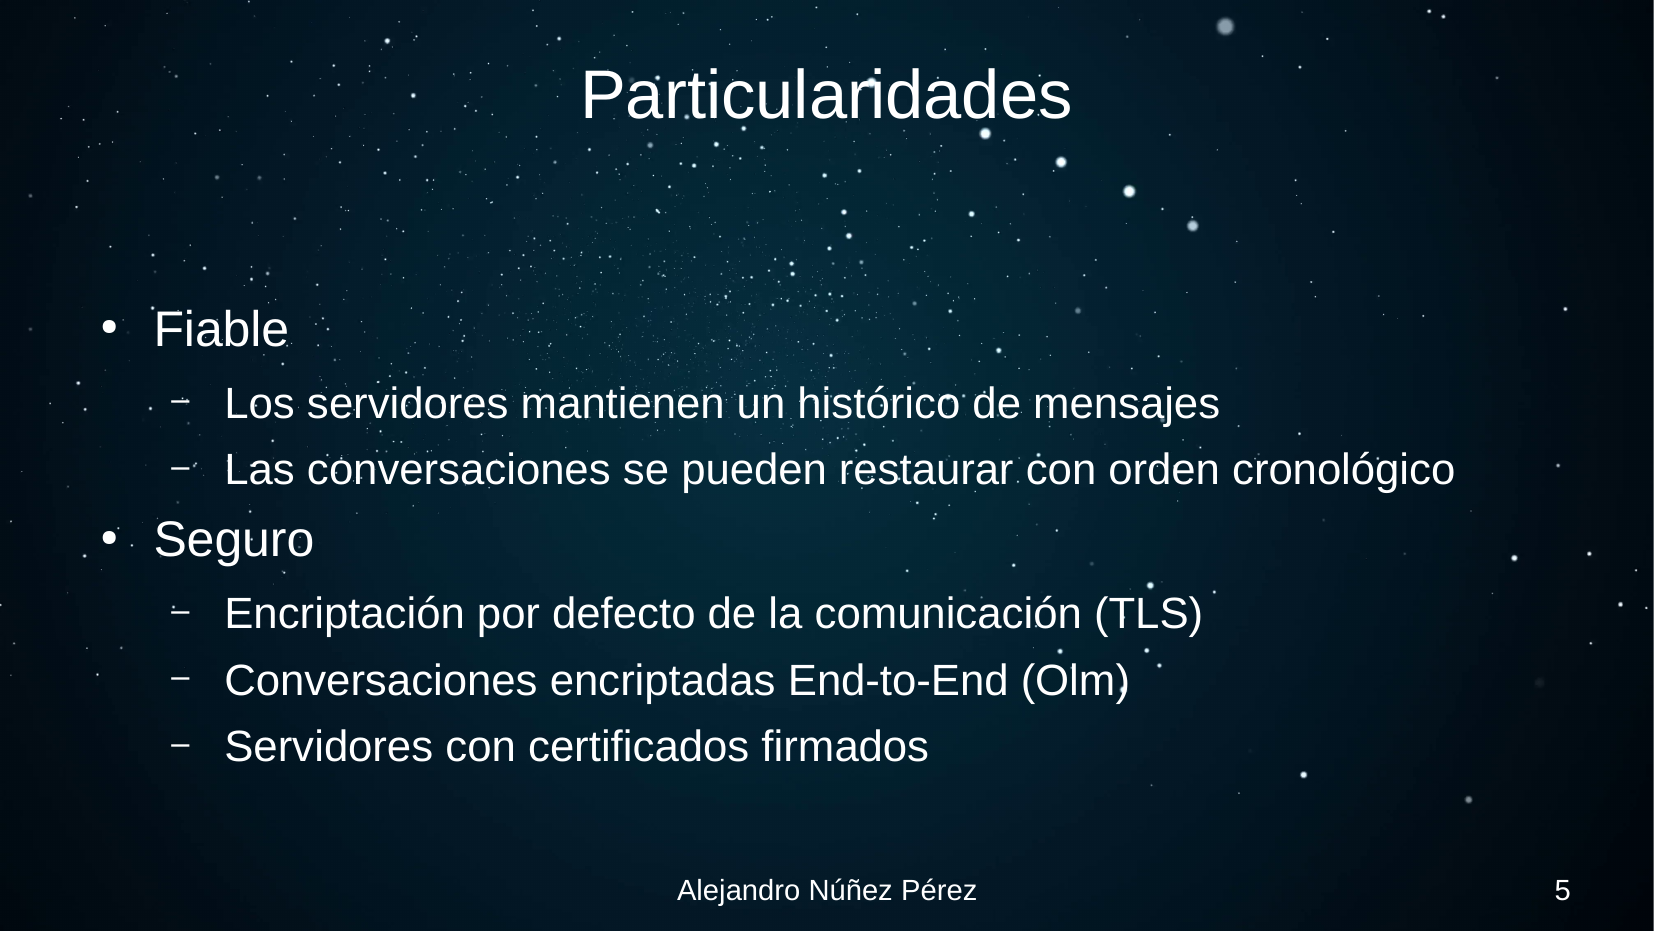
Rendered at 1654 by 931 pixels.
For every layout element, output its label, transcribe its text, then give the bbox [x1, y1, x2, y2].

title Particularidades [389, 35, 1264, 154]
list Fiable Los servidores mantienen un histórico de mensajes Las conversaciones se pueden restaurar con orden cronológico Seguro Encriptación por defecto de la comunicación (TLS) Conversaciones encriptadas End-to-End (Olm) Servidores con certificados firmados [82, 224, 1571, 848]
picture [0, 0, 1654, 931]
